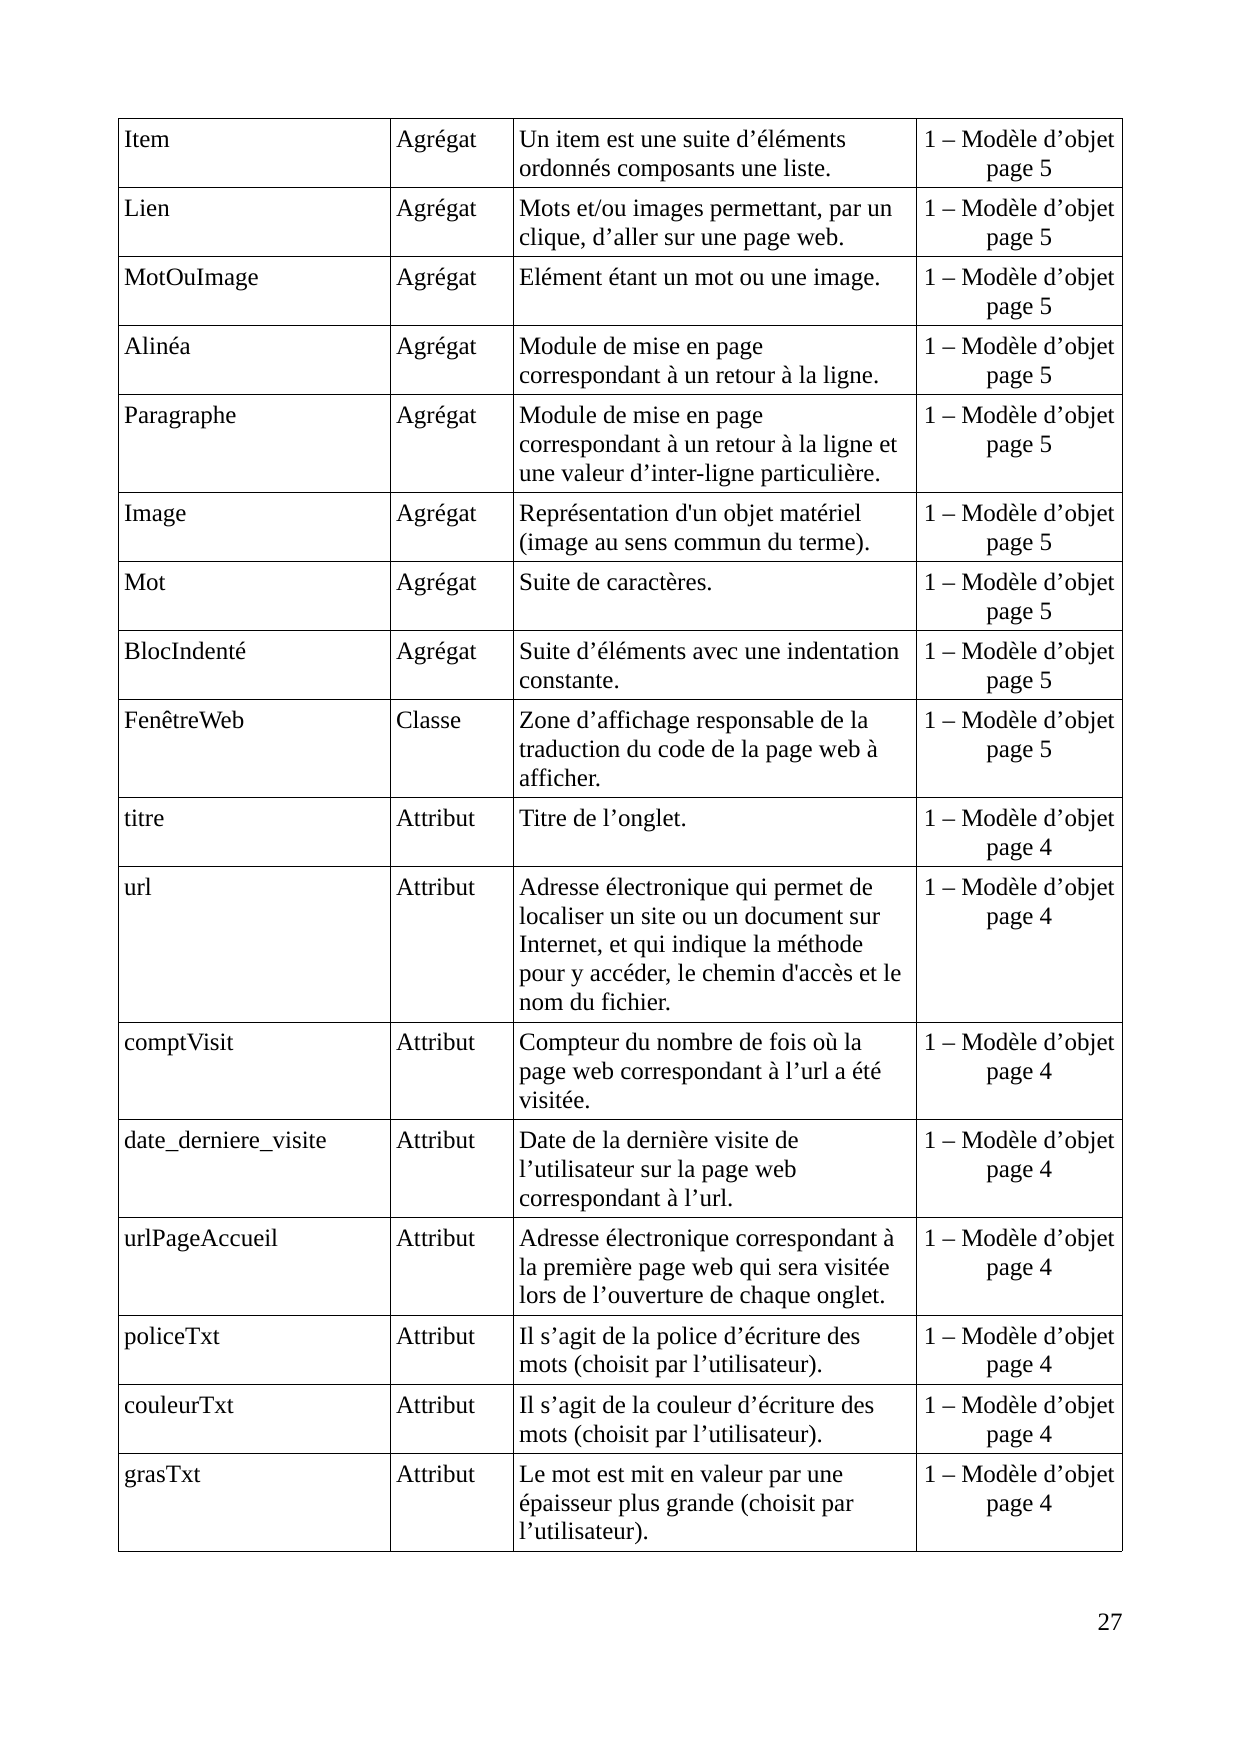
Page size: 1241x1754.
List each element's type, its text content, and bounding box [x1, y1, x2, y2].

table_cell Adresse électronique correspondant à la première page web qui sera visitée lors de l’ouverture de chaque onglet. [514, 1218, 916, 1315]
table_cell 1 – Modèle d’objet page 5 [917, 188, 1122, 256]
table_cell Attribut [391, 867, 513, 1022]
table_cell Agrégat [391, 257, 513, 325]
table_cell 1 – Modèle d’objet page 4 [917, 1385, 1122, 1453]
table_cell Attribut [391, 1120, 513, 1217]
table_cell Module de mise en page correspondant à un retour à la ligne et une valeur d’inter-ligne particulière. [514, 395, 916, 492]
table_cell Date de la dernière visite de l’utilisateur sur la page web correspondant à l’url. [514, 1120, 916, 1217]
table_cell policeTxt [119, 1316, 390, 1384]
table_cell Compteur du nombre de fois où la page web correspondant à l’url a été visitée. [514, 1023, 916, 1119]
table_cell MotOuImage [119, 257, 390, 325]
table_cell Le mot est mit en valeur par une épaisseur plus grande (choisit par l’utilisateur). [514, 1454, 916, 1551]
table_cell Agrégat [391, 631, 513, 699]
table_cell 1 – Modèle d’objet page 5 [917, 119, 1122, 187]
table_cell Paragraphe [119, 395, 390, 492]
table_cell Attribut [391, 1454, 513, 1551]
table_cell 1 – Modèle d’objet page 4 [917, 1120, 1122, 1217]
table_cell Elément étant un mot ou une image. [514, 257, 916, 325]
table_cell Classe [391, 700, 513, 797]
table_cell 1 – Modèle d’objet page 5 [917, 257, 1122, 325]
table_cell 1 – Modèle d’objet page 5 [917, 700, 1122, 797]
table_cell Attribut [391, 1316, 513, 1384]
table_cell Titre de l’onglet. [514, 798, 916, 866]
table_cell 1 – Modèle d’objet page 4 [917, 1023, 1122, 1119]
table_cell Image [119, 493, 390, 561]
table_cell 1 – Modèle d’objet page 4 [917, 1218, 1122, 1315]
table_cell 1 – Modèle d’objet page 4 [917, 867, 1122, 1022]
table_cell 1 – Modèle d’objet page 5 [917, 395, 1122, 492]
table_cell Attribut [391, 798, 513, 866]
table_cell 1 – Modèle d’objet page 4 [917, 1454, 1122, 1551]
table_cell 1 – Modèle d’objet page 4 [917, 1316, 1122, 1384]
table_cell Agrégat [391, 326, 513, 394]
table_cell comptVisit [119, 1023, 390, 1119]
table_cell Alinéa [119, 326, 390, 394]
table_cell couleurTxt [119, 1385, 390, 1453]
table_cell Mots et/ou images permettant, par un clique, d’aller sur une page web. [514, 188, 916, 256]
table_cell Attribut [391, 1385, 513, 1453]
table_cell url [119, 867, 390, 1022]
table_cell Module de mise en page correspondant à un retour à la ligne. [514, 326, 916, 394]
table_cell urlPageAccueil [119, 1218, 390, 1315]
table_cell Agrégat [391, 493, 513, 561]
table_cell Un item est une suite d’éléments ordonnés composants une liste. [514, 119, 916, 187]
table_cell 1 – Modèle d’objet page 5 [917, 326, 1122, 394]
table_cell Il s’agit de la couleur d’écriture des mots (choisit par l’utilisateur). [514, 1385, 916, 1453]
table_cell 1 – Modèle d’objet page 4 [917, 798, 1122, 866]
table_cell BlocIndenté [119, 631, 390, 699]
table_cell Attribut [391, 1218, 513, 1315]
table_cell 1 – Modèle d’objet page 5 [917, 493, 1122, 561]
table_cell Suite d’éléments avec une indentation constante. [514, 631, 916, 699]
table_cell titre [119, 798, 390, 866]
table_cell Agrégat [391, 395, 513, 492]
table_cell Suite de caractères. [514, 562, 916, 630]
table_cell grasTxt [119, 1454, 390, 1551]
table_cell Mot [119, 562, 390, 630]
table_cell Agrégat [391, 188, 513, 256]
table_cell Agrégat [391, 119, 513, 187]
table_cell date_derniere_visite [119, 1120, 390, 1217]
table_cell 1 – Modèle d’objet page 5 [917, 562, 1122, 630]
table_cell Attribut [391, 1023, 513, 1119]
table_cell Représentation d'un objet matériel (image au sens commun du terme). [514, 493, 916, 561]
table_cell FenêtreWeb [119, 700, 390, 797]
table_cell Il s’agit de la police d’écriture des mots (choisit par l’utilisateur). [514, 1316, 916, 1384]
table_cell Adresse électronique qui permet de localiser un site ou un document sur Internet, et qui indique la méthode pour y accéder, le chemin d'accès et le nom du fichier. [514, 867, 916, 1022]
table_cell Item [119, 119, 390, 187]
table_cell 1 – Modèle d’objet page 5 [917, 631, 1122, 699]
table_cell Zone d’affichage responsable de la traduction du code de la page web à afficher. [514, 700, 916, 797]
table_cell Agrégat [391, 562, 513, 630]
table_cell Lien [119, 188, 390, 256]
